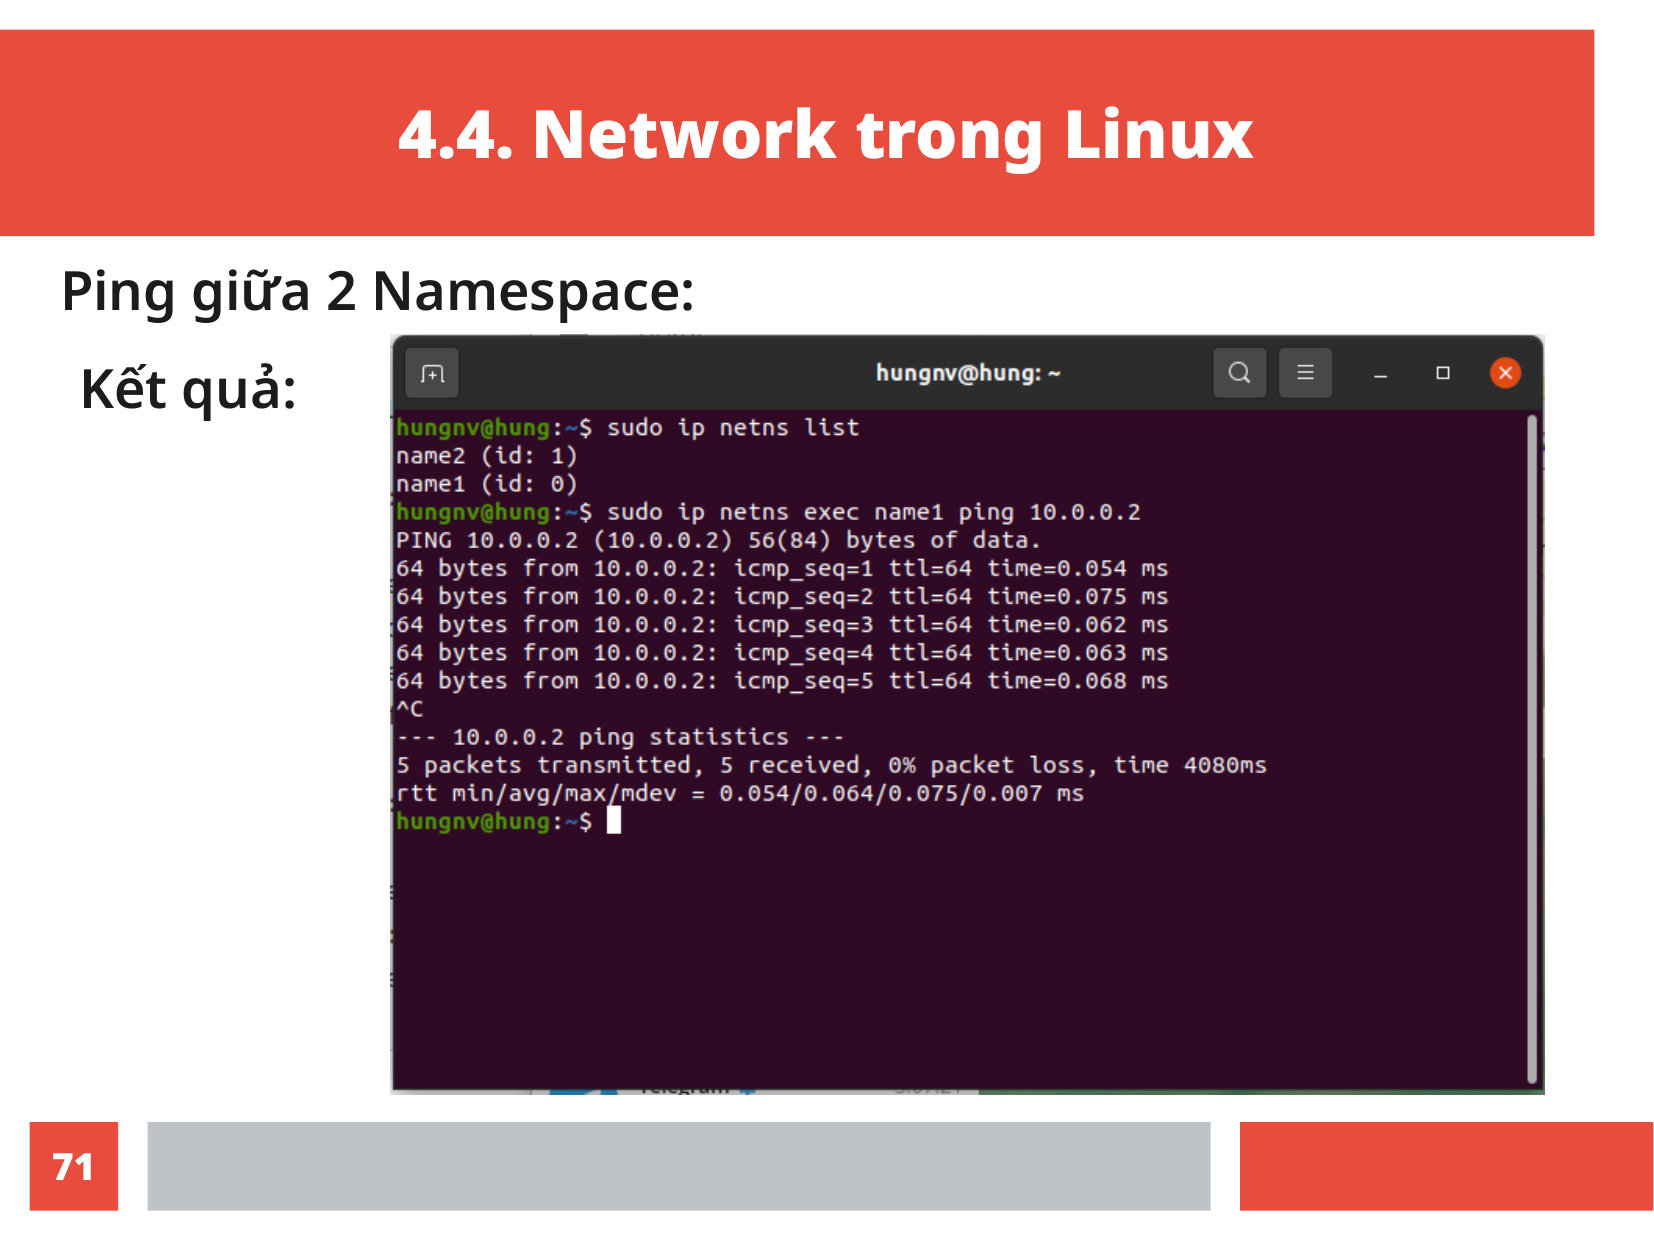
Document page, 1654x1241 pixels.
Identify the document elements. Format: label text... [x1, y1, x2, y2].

picture [390, 334, 1545, 1096]
list Ping giữa 2 Namespace: Kết quả: [60, 252, 1591, 1111]
title 4.4. Network trong Linux [59, 59, 1595, 207]
